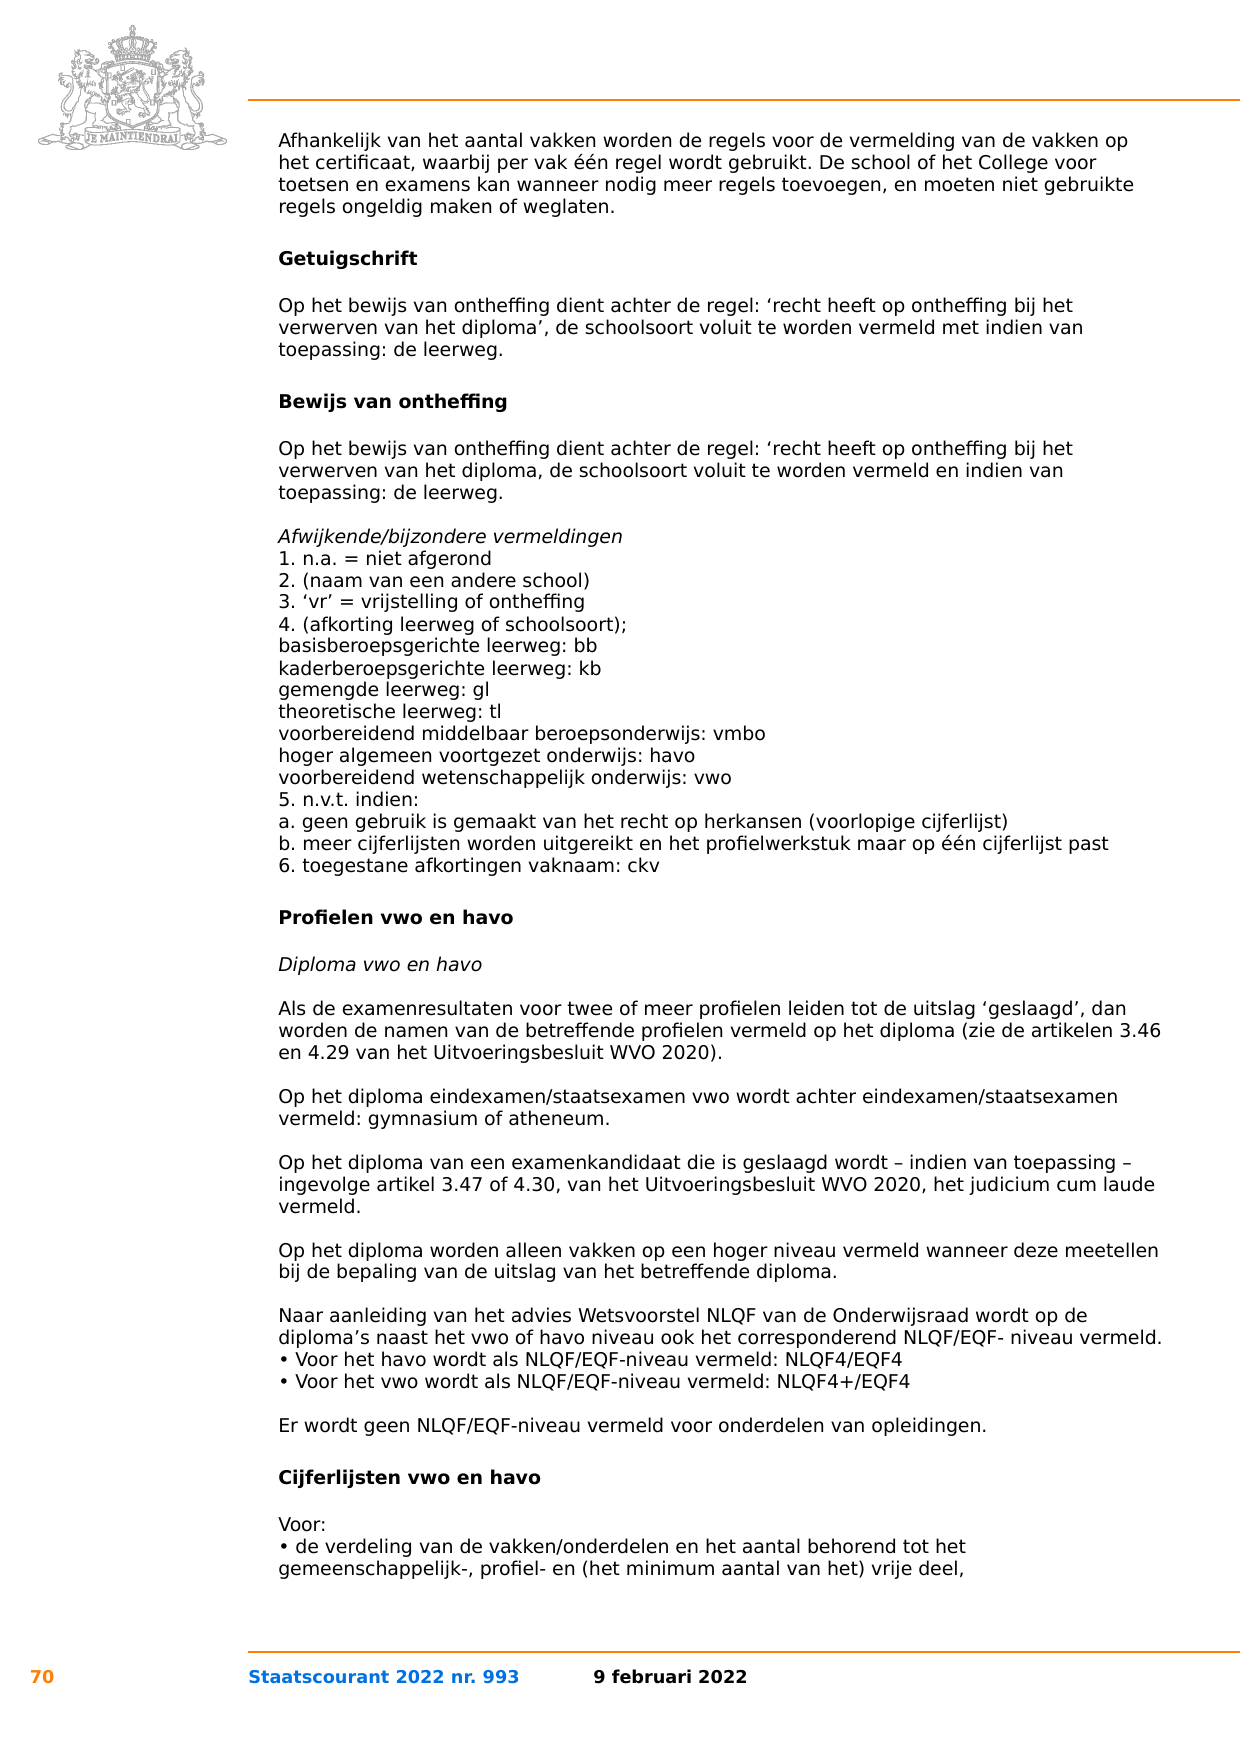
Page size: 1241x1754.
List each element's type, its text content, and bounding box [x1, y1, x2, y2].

subtitle Diploma vwo en havo [278, 954, 1163, 976]
subtitle Bewijs van ontheffing [278, 391, 1163, 413]
text Voor: [278, 1514, 1163, 1536]
text b. meer cijferlijsten worden uitgereikt en het profielwerkstuk maar op één cijferlijst past [278, 833, 1163, 855]
subtitle Profielen vwo en havo [278, 907, 1163, 929]
text Als de examenresultaten voor twee of meer profielen leiden tot de uitslag ‘geslaagd’, dan worden de namen van de betreffende profielen vermeld op het diploma (zie de artikelen 3.46 en 4.29 van het Uitvoeringsbesluit WVO 2020). [278, 998, 1163, 1064]
text voorbereidend middelbaar beroepsonderwijs: vmbo [278, 723, 1163, 745]
text Op het diploma van een examenkandidaat die is geslaagd wordt – indien van toepassing – ingevolge artikel 3.47 of 4.30, van het Uitvoeringsbesluit WVO 2020, het judicium cum laude vermeld. [278, 1152, 1163, 1218]
picture [38, 25, 227, 150]
text Op het bewijs van ontheffing dient achter de regel: ‘recht heeft op ontheffing bij het verwerven van het diploma, de schoolsoort voluit te worden vermeld en indien van toepassing: de leerweg. [278, 438, 1163, 504]
text 5. n.v.t. indien: [278, 789, 1163, 811]
text theoretische leerweg: tl [278, 701, 1163, 723]
subtitle Getuigschrift [278, 248, 1163, 270]
text a. geen gebruik is gemaakt van het recht op herkansen (voorlopige cijferlijst) [278, 811, 1163, 833]
text Naar aanleiding van het advies Wetsvoorstel NLQF van de Onderwijsraad wordt op de diploma’s naast het vwo of havo niveau ook het corresponderend NLQF/EQF- niveau vermeld. [278, 1305, 1163, 1349]
subtitle Afwijkende/bijzondere vermeldingen [278, 526, 1163, 547]
text Op het diploma worden alleen vakken op een hoger niveau vermeld wanneer deze meetellen bij de bepaling van de uitslag van het betreffende diploma. [278, 1239, 1163, 1283]
text • Voor het havo wordt als NLQF/EQF-niveau vermeld: NLQF4/EQF4 [278, 1349, 1163, 1371]
text 3. ‘vr’ = vrijstelling of ontheffing [278, 591, 1163, 613]
subtitle Cijferlijsten vwo en havo [278, 1467, 1163, 1489]
text 6. toegestane afkortingen vaknaam: ckv [278, 855, 1163, 877]
text Op het bewijs van ontheffing dient achter de regel: ‘recht heeft op ontheffing bij het verwerven van het diploma’, de schoolsoort voluit te worden vermeld met indien van toepassing: de leerweg. [278, 295, 1163, 361]
text Er wordt geen NLQF/EQF-niveau vermeld voor onderdelen van opleidingen. [278, 1415, 1163, 1437]
text 2. (naam van een andere school) [278, 569, 1163, 591]
text Afhankelijk van het aantal vakken worden de regels voor de vermelding van de vakken op het certificaat, waarbij per vak één regel wordt gebruikt. De school of het College voor toetsen en examens kan wanneer nodig meer regels toevoegen, en moeten niet gebruikte regels ongeldig maken of weglaten. [278, 130, 1163, 218]
text Op het diploma eindexamen/staatsexamen vwo wordt achter eindexamen/staatsexamen vermeld: gymnasium of atheneum. [278, 1086, 1163, 1130]
text • de verdeling van de vakken/onderdelen en het aantal behorend tot het gemeenschappelijk-, profiel- en (het minimum aantal van het) vrije deel, [278, 1536, 1163, 1580]
text hoger algemeen voortgezet onderwijs: havo [278, 745, 1163, 767]
text voorbereidend wetenschappelijk onderwijs: vwo [278, 767, 1163, 789]
text 1. n.a. = niet afgerond [278, 547, 1163, 569]
text 4. (afkorting leerweg of schoolsoort); [278, 613, 1163, 635]
text kaderberoepsgerichte leerweg: kb [278, 657, 1163, 679]
text • Voor het vwo wordt als NLQF/EQF-niveau vermeld: NLQF4+/EQF4 [278, 1371, 1163, 1393]
text gemengde leerweg: gl [278, 679, 1163, 701]
text basisberoepsgerichte leerweg: bb [278, 635, 1163, 657]
